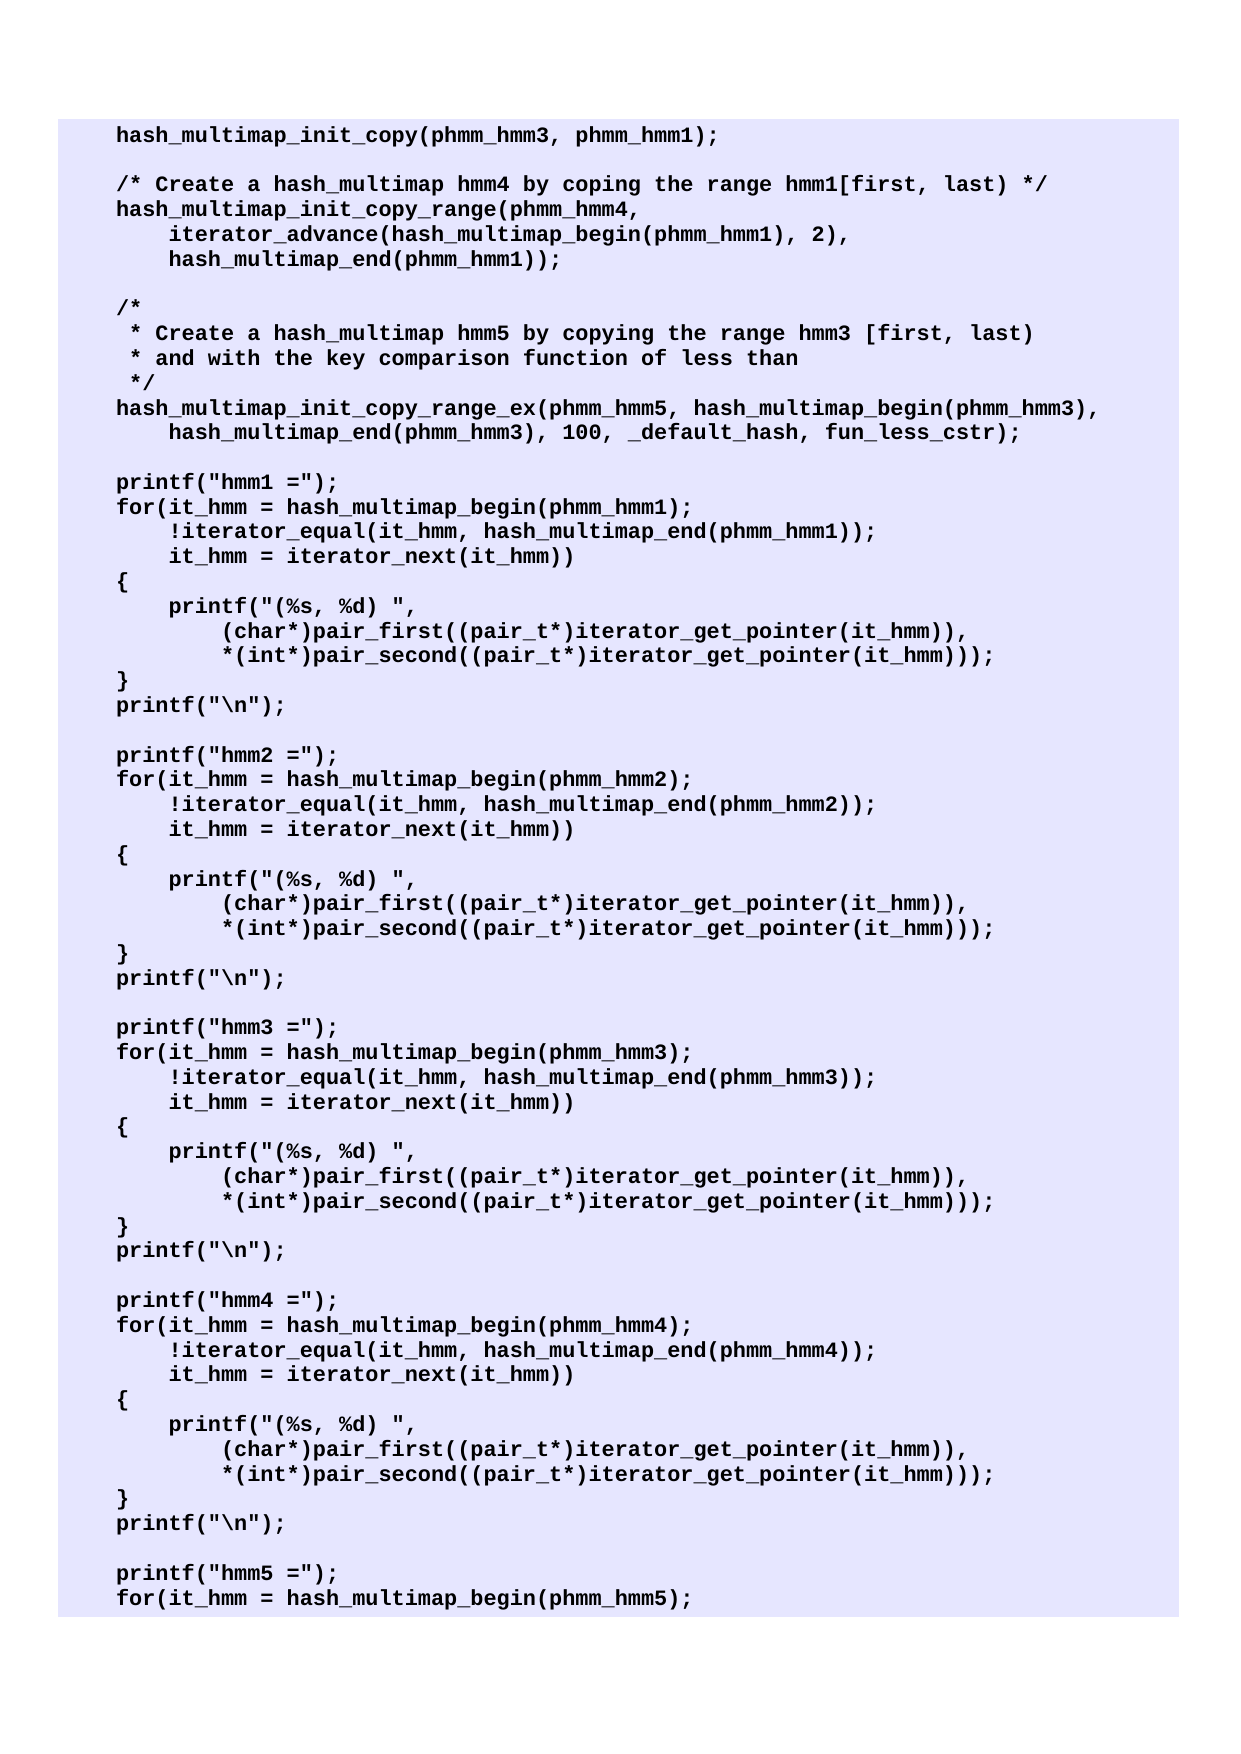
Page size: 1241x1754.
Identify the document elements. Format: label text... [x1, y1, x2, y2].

table_header hash_multimap_init_copy(phmm_hmm3, phmm_hmm1); /* Create a hash_multimap hmm4 by coping the range hmm1[first, last) */ hash_multimap_init_copy_range(phmm_hmm4, iterator_advance(hash_multimap_begin(phmm_hmm1), 2), hash_multimap_end(phmm_hmm1)); /* * Create a hash_multimap hmm5 by copying the range hmm3 [first, last) * and with the key comparison function of less than */ hash_multimap_init_copy_range_ex(phmm_hmm5, hash_multimap_begin(phmm_hmm3), hash_multimap_end(phmm_hmm3), 100, _default_hash, fun_less_cstr); printf("hmm1 ="); for(it_hmm = hash_multimap_begin(phmm_hmm1); !iterator_equal(it_hmm, hash_multimap_end(phmm_hmm1)); it_hmm = iterator_next(it_hmm)) { printf("(%s, %d) ", (char*)pair_first((pair_t*)iterator_get_pointer(it_hmm)), *(int*)pair_second((pair_t*)iterator_get_pointer(it_hmm))); } printf("\n"); printf("hmm2 ="); for(it_hmm = hash_multimap_begin(phmm_hmm2); !iterator_equal(it_hmm, hash_multimap_end(phmm_hmm2)); it_hmm = iterator_next(it_hmm)) { printf("(%s, %d) ", (char*)pair_first((pair_t*)iterator_get_pointer(it_hmm)), *(int*)pair_second((pair_t*)iterator_get_pointer(it_hmm))); } printf("\n"); printf("hmm3 ="); for(it_hmm = hash_multimap_begin(phmm_hmm3); !iterator_equal(it_hmm, hash_multimap_end(phmm_hmm3)); it_hmm = iterator_next(it_hmm)) { printf("(%s, %d) ", (char*)pair_first((pair_t*)iterator_get_pointer(it_hmm)), *(int*)pair_second((pair_t*)iterator_get_pointer(it_hmm))); } printf("\n"); printf("hmm4 ="); for(it_hmm = hash_multimap_begin(phmm_hmm4); !iterator_equal(it_hmm, hash_multimap_end(phmm_hmm4)); it_hmm = iterator_next(it_hmm)) { printf("(%s, %d) ", (char*)pair_first((pair_t*)iterator_get_pointer(it_hmm)), *(int*)pair_second((pair_t*)iterator_get_pointer(it_hmm))); } printf("\n"); printf("hmm5 ="); for(it_hmm = hash_multimap_begin(phmm_hmm5); [58, 119, 1179, 1617]
